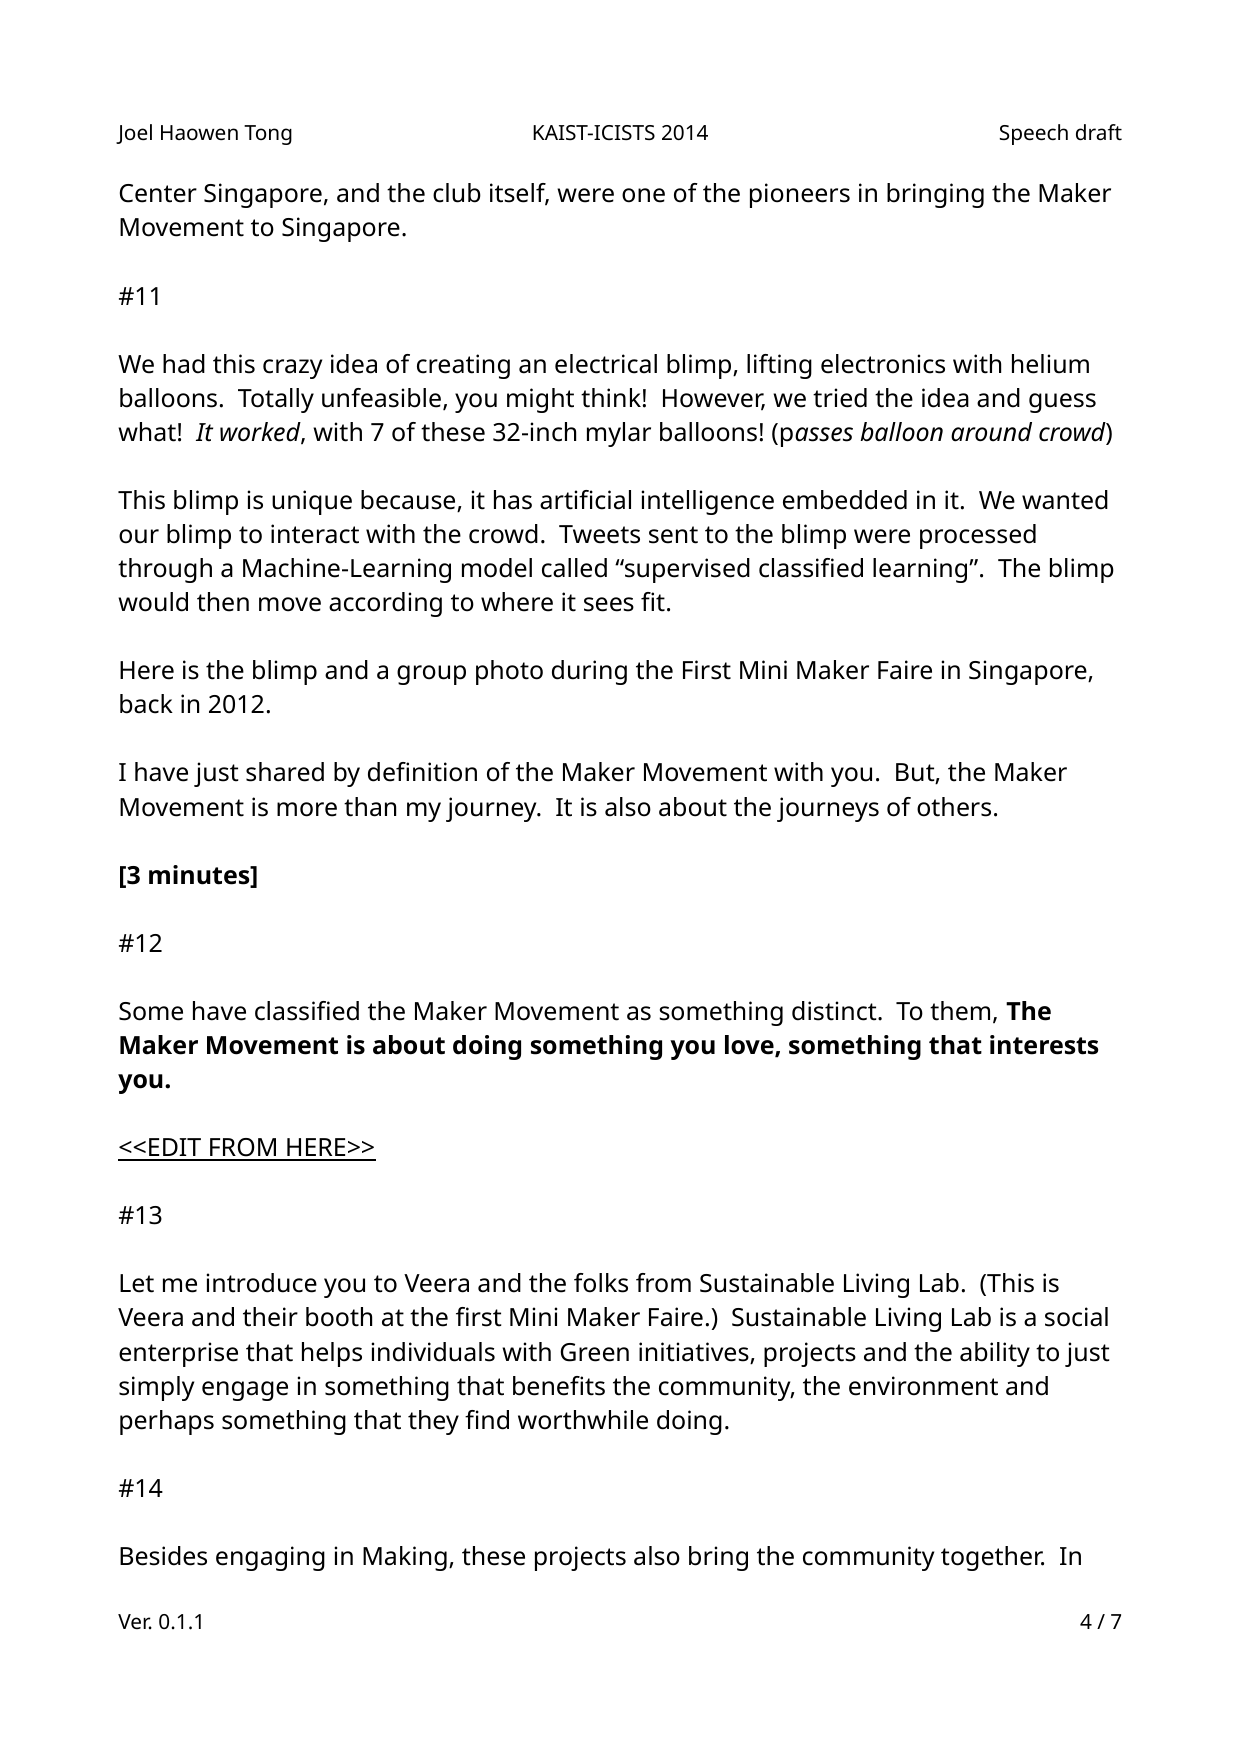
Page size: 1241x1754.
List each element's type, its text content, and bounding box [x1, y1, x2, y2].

text This blimp is unique because, it has artificial intelligence embedded in it. We wanted our blimp to interact with the crowd. Tweets sent to the blimp were processed through a Machine-Learning model called “supervised classified learning”. The blimp would then move according to where it sees fit. [118, 483, 1122, 619]
text I have just shared by definition of the Maker Movement with you. But, the Maker Movement is more than my journey. It is also about the journeys of others. [118, 755, 1122, 823]
text #14 [118, 1470, 1122, 1504]
text [3 minutes] [118, 857, 1122, 891]
text Center Singapore, and the club itself, were one of the pioneers in bringing the Maker Movement to Singapore. [118, 176, 1122, 244]
text Here is the blimp and a group photo during the First Mini Maker Faire in Singapore, back in 2012. [118, 653, 1122, 721]
text Besides engaging in Making, these projects also bring the community together. In [118, 1538, 1122, 1573]
text #12 [118, 925, 1122, 959]
text We had this crazy idea of creating an electrical blimp, lifting electronics with helium balloons. Totally unfeasible, you might think! However, we tried the idea and guess what! It worked, with 7 of these 32-inch mylar balloons! (passes balloon around crowd) [118, 346, 1122, 448]
text #13 [118, 1198, 1122, 1232]
text #11 [118, 278, 1122, 312]
text <<EDIT FROM HERE>> [118, 1130, 1122, 1164]
text Some have classified the Maker Movement as something distinct. To them, The Maker Movement is about doing something you love, something that interests you. [118, 993, 1122, 1096]
text Let me introduce you to Veera and the folks from Sustainable Living Lab. (This is Veera and their booth at the first Mini Maker Faire.) Sustainable Living Lab is a social enterprise that helps individuals with Green initiatives, projects and the ability to just simply engage in something that benefits the community, the environment and perhaps something that they find worthwhile doing. [118, 1266, 1122, 1436]
